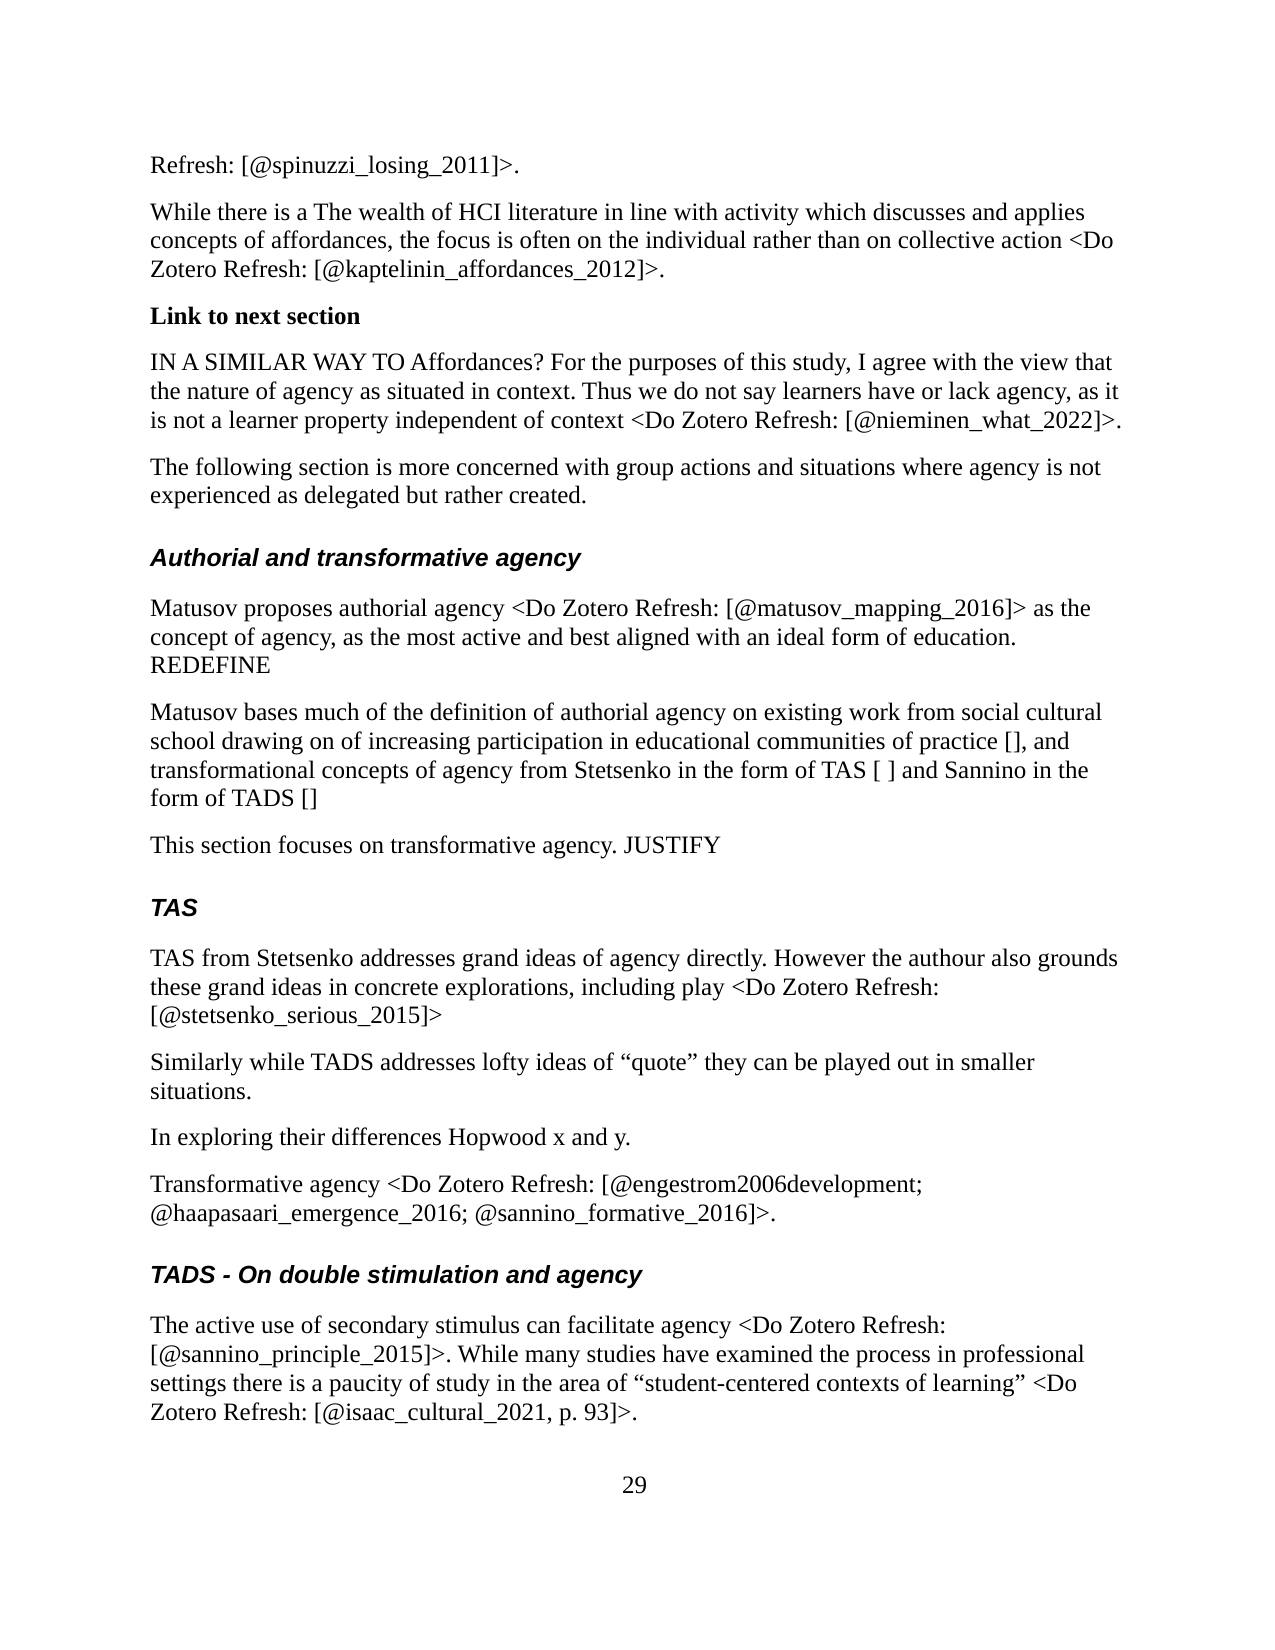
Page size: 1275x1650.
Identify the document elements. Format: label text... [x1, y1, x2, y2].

text The active use of secondary stimulus can facilitate agency <Do Zotero Refresh: [@sannino_principle_2015]>. While many studies have examined the process in professional settings there is a paucity of study in the area of “student-centered contexts of learning” <Do Zotero Refresh: [@isaac_cultural_2021, p. 93]>. [150, 1311, 1125, 1426]
subtitle TADS - On double stimulation and agency [150, 1261, 1125, 1289]
text Similarly while TADS addresses lofty ideas of “quote” they can be played out in smaller situations. [150, 1047, 1125, 1104]
text Refresh: [@spinuzzi_losing_2011]>. [150, 150, 1125, 179]
text IN A SIMILAR WAY TO Affordances? For the purposes of this study, I agree with the view that the nature of agency as situated in context. Thus we do not say learners have or lack agency, as it is not a learner property independent of context <Do Zotero Refresh: [@nieminen_what_2022]>. [150, 347, 1125, 434]
text Transformative agency <Do Zotero Refresh: [@engestrom2006development; @haapasaari_emergence_2016; @sannino_formative_2016]>. [150, 1169, 1125, 1227]
text Matusov proposes authorial agency <Do Zotero Refresh: [@matusov_mapping_2016]> as the concept of agency, as the most active and best aligned with an ideal form of education. REDEFINE [150, 593, 1125, 679]
subtitle TAS [150, 893, 1125, 921]
text While there is a The wealth of HCI literature in line with activity which discusses and applies concepts of affordances, the focus is often on the individual rather than on collective action <Do Zotero Refresh: [@kaptelinin_affordances_2012]>. [150, 197, 1125, 283]
text In exploring their differences Hopwood x and y. [150, 1122, 1125, 1151]
text TAS from Stetsenko addresses grand ideas of agency directly. However the authour also grounds these grand ideas in concrete explorations, including play <Do Zotero Refresh: [@stetsenko_serious_2015]> [150, 943, 1125, 1029]
text The following section is more concerned with group actions and situations where agency is not experienced as delegated but rather created. [150, 452, 1125, 509]
text This section focuses on transformative agency. JUSTIFY [150, 830, 1125, 859]
text Matusov bases much of the definition of authorial agency on existing work from social cultural school drawing on of increasing participation in educational communities of practice [], and transformational concepts of agency from Stetsenko in the form of TAS [ ] and Sannino in the form of TADS [] [150, 697, 1125, 812]
text Link to next section [150, 301, 1125, 329]
subtitle Authorial and transformative agency [150, 543, 1125, 572]
